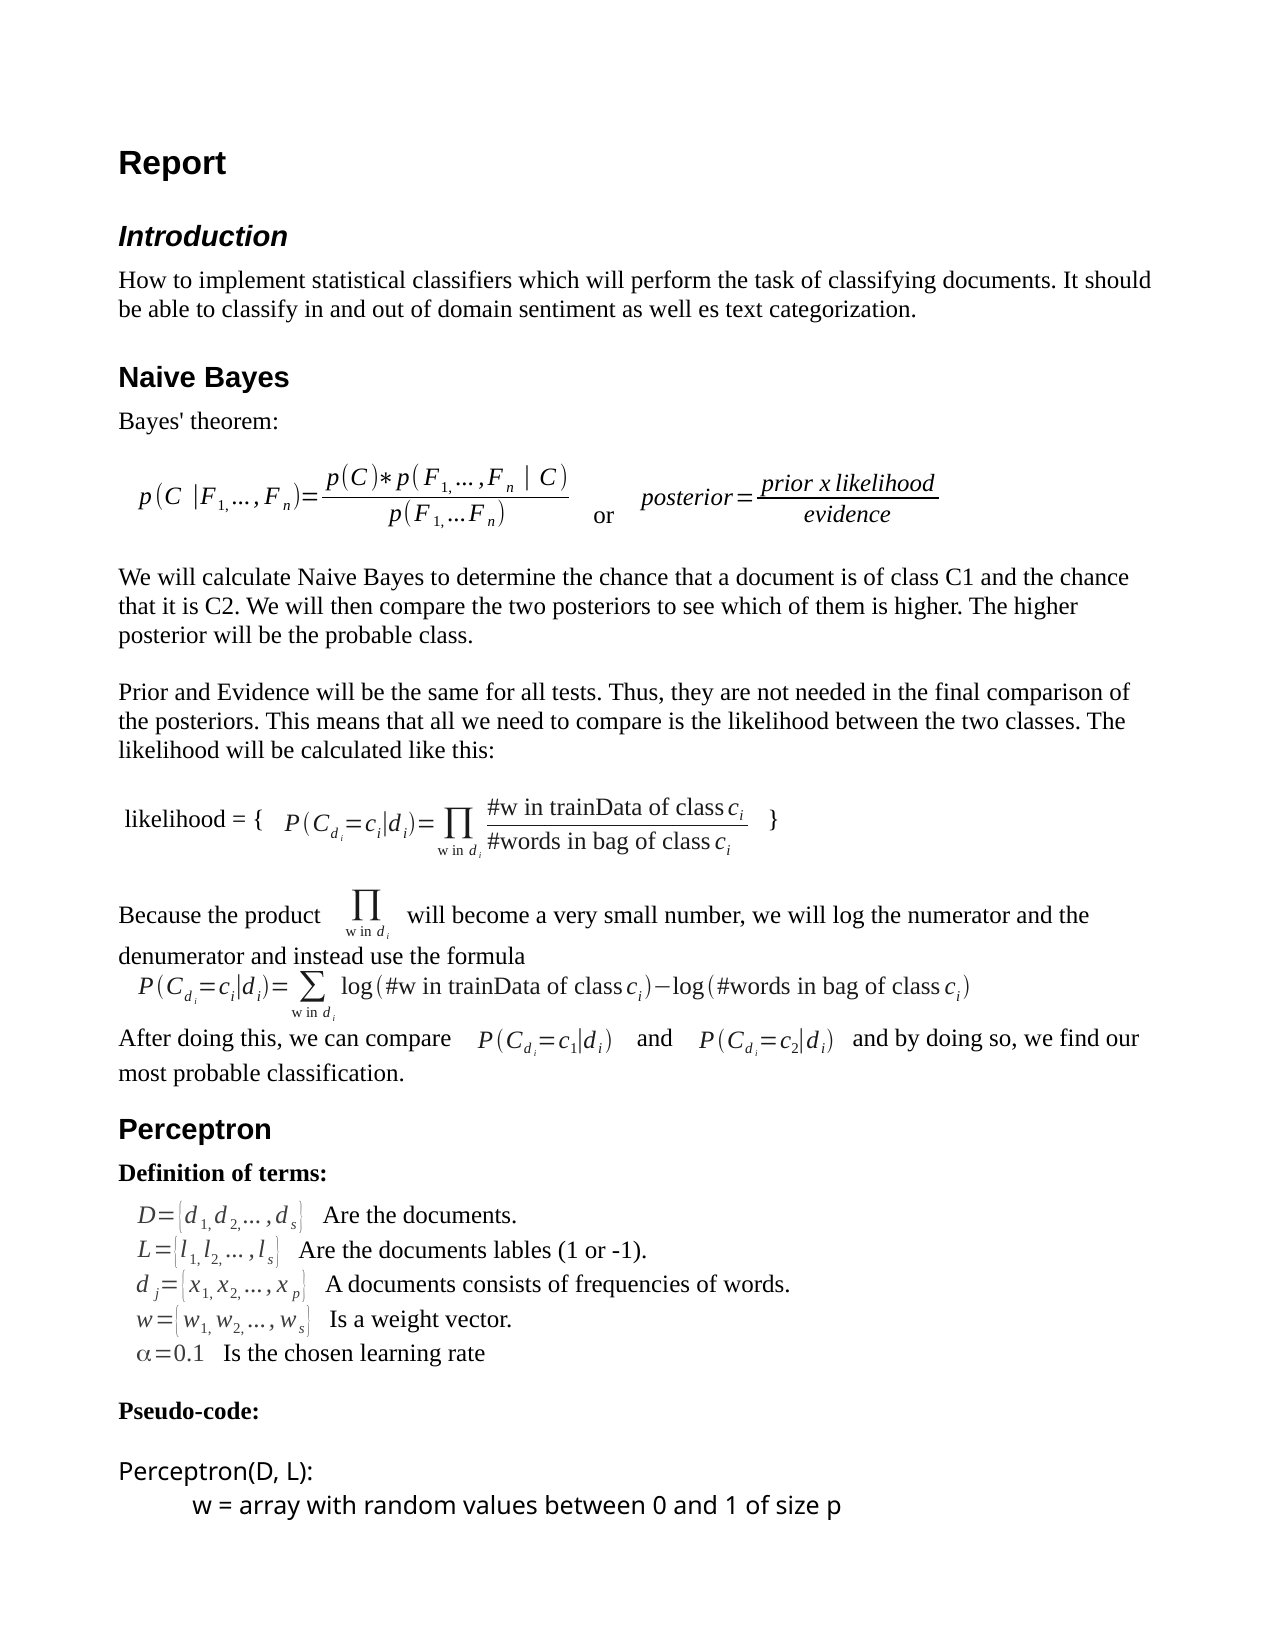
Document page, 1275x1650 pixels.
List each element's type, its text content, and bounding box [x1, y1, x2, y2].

subtitle Introduction [118, 219, 1157, 253]
text A documents consists of frequencies of words. [118, 1269, 1157, 1304]
subtitle Naive Bayes [118, 360, 1157, 394]
text After doing this, we can compare and and by doing so, we find our most probable classification. [118, 1023, 1157, 1087]
text Pseudo-code: [118, 1396, 1157, 1424]
text How to implement statistical classifiers which will perform the task of classifying documents. It should be able to classify in and out of domain sentiment as well es text categorization. [118, 265, 1157, 323]
text Is a weight vector. [118, 1304, 1157, 1338]
text w = array with random values between 0 and 1 of size p [118, 1487, 1157, 1521]
text Are the documents lables (1 or -1). [118, 1234, 1157, 1269]
text Because the product will become a very small number, we will log the numerator and the denumerator and instead use the formula [118, 888, 1157, 1023]
text We will calculate Naive Bayes to determine the chance that a document is of class C1 and the chance that it is C2. We will then compare the two posteriors to see which of them is higher. The higher posterior will be the probable class. [118, 562, 1157, 648]
text likelihood = {} [118, 792, 1157, 859]
subtitle Perceptron [118, 1112, 1157, 1146]
text Is the chosen learning rate [118, 1338, 1157, 1367]
text Perceptron(D, L): [118, 1453, 1157, 1487]
text Prior and Evidence will be the same for all tests. Thus, they are not needed in the final comparison of the posteriors. This means that all we need to compare is the likelihood between the two classes. The likelihood will be calculated like this: [118, 677, 1157, 763]
text Bayes' theorem: [118, 406, 1157, 435]
text Definition of terms: [118, 1158, 1157, 1187]
text or [118, 464, 1157, 533]
subtitle Report [118, 143, 1157, 182]
text Are the documents. [118, 1199, 1157, 1234]
